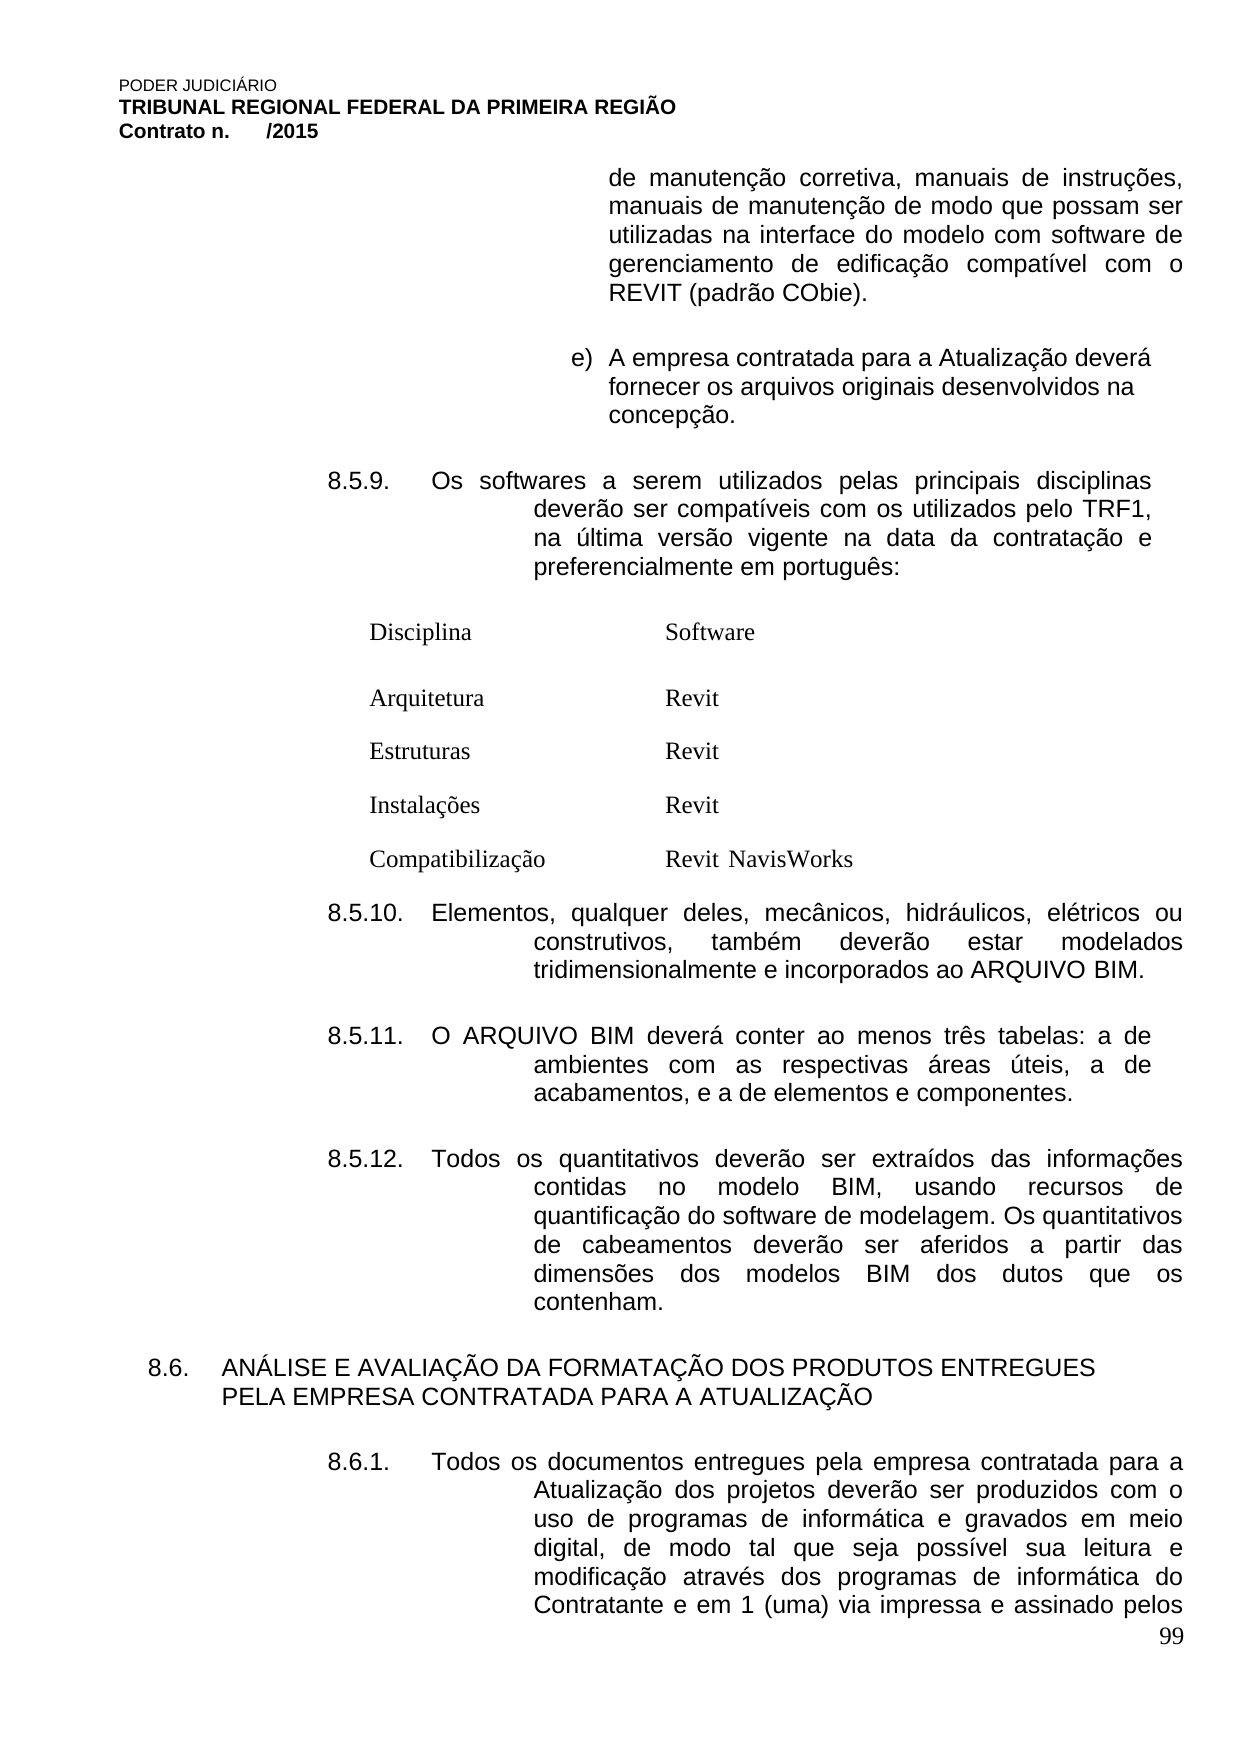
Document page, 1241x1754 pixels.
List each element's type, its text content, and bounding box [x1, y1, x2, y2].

list Todos os documentos entregues pela empresa contratada para a Atualização dos projetos deverão ser produzidos com o uso de programas de informática e gravados em meio digital, de modo tal que seja possível sua leitura e modificação através dos programas de informática do Contratante e em 1 (uma) via impressa e assinado pelos [327, 1447, 1184, 1619]
list A empresa contratada para a Atualização deverá fornecer os arquivos originais desenvolvidos na concepção. [571, 343, 1152, 429]
text Disciplina Software [369, 617, 1184, 646]
text Estruturas Revit [369, 736, 1184, 765]
text Compatibilização Revit NavisWorks [369, 844, 1184, 873]
list O ARQUIVO BIM deverá conter ao menos três tabelas: a de ambientes com as respectivas áreas úteis, a de acabamentos, e a de elementos e componentes. [327, 1021, 1153, 1107]
list Os softwares a serem utilizados pelas principais disciplinas deverão ser compatíveis com os utilizados pelo TRF1, na última versão vigente na data da contratação e preferencialmente em português: [327, 466, 1153, 581]
list de manutenção corretiva, manuais de instruções, manuais de manutenção de modo que possam ser utilizadas na interface do modelo com software de gerenciamento de edificação compatível com o REVIT (padrão CObie). [571, 162, 1184, 306]
text Instalações Revit [369, 790, 1184, 819]
list Elementos, qualquer deles, mecânicos, hidráulicos, elétricos ou construtivos, também deverão estar modelados tridimensionalmente e incorporados ao ARQUIVO BIM. [327, 898, 1184, 984]
text Arquitetura Revit [369, 683, 1184, 711]
list ANÁLISE E AVALIAÇÃO DA FORMATAÇÃO DOS PRODUTOS ENTREGUES PELA EMPRESA CONTRATADA PARA A ATUALIZAÇÃO [148, 1353, 1152, 1410]
list Todos os quantitativos deverão ser extraídos das informações contidas no modelo BIM, usando recursos de quantificação do software de modelagem. Os quantitativos de cabeamentos deverão ser aferidos a partir das dimensões dos modelos BIM dos dutos que os contenham. [327, 1144, 1184, 1316]
